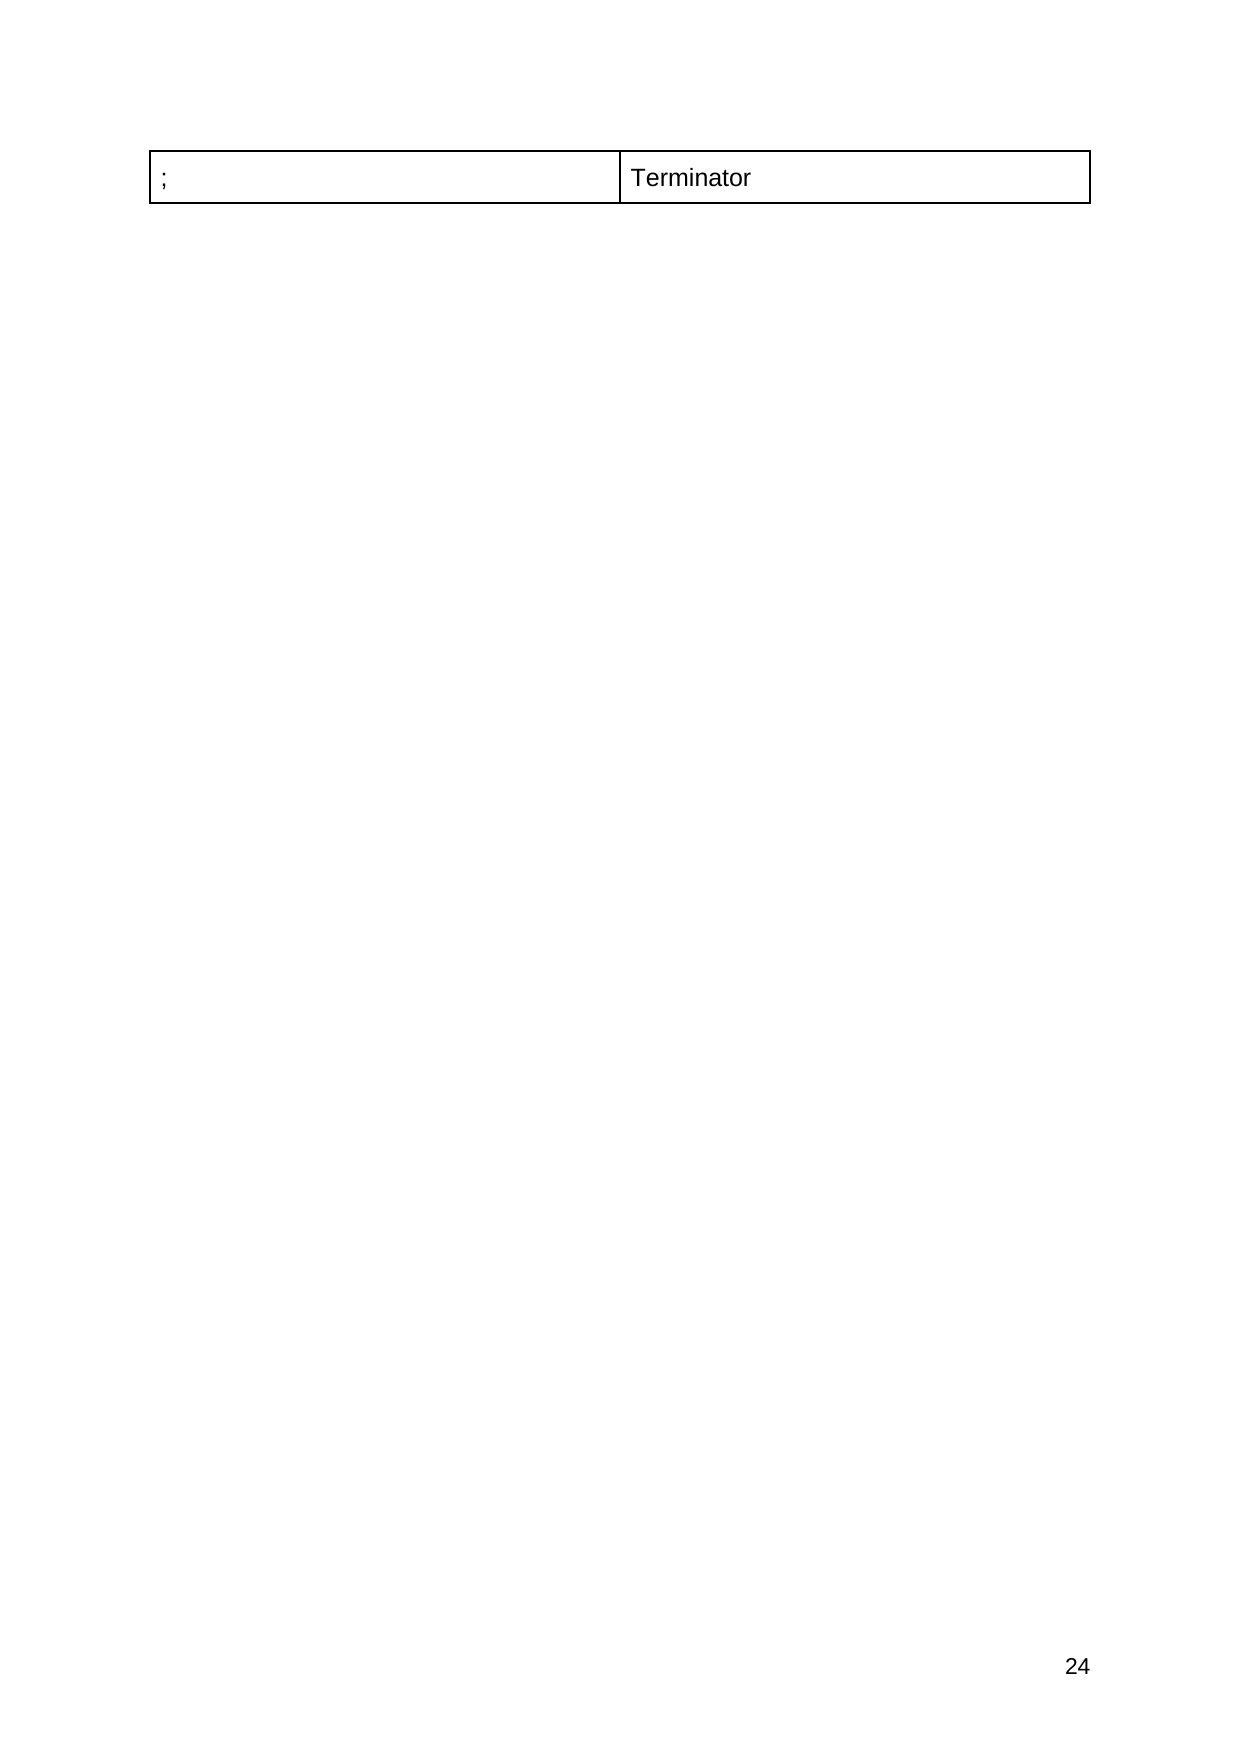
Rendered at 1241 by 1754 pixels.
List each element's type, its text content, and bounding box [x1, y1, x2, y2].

table_cell Terminator [621, 152, 1089, 202]
table_cell ; [151, 152, 619, 202]
